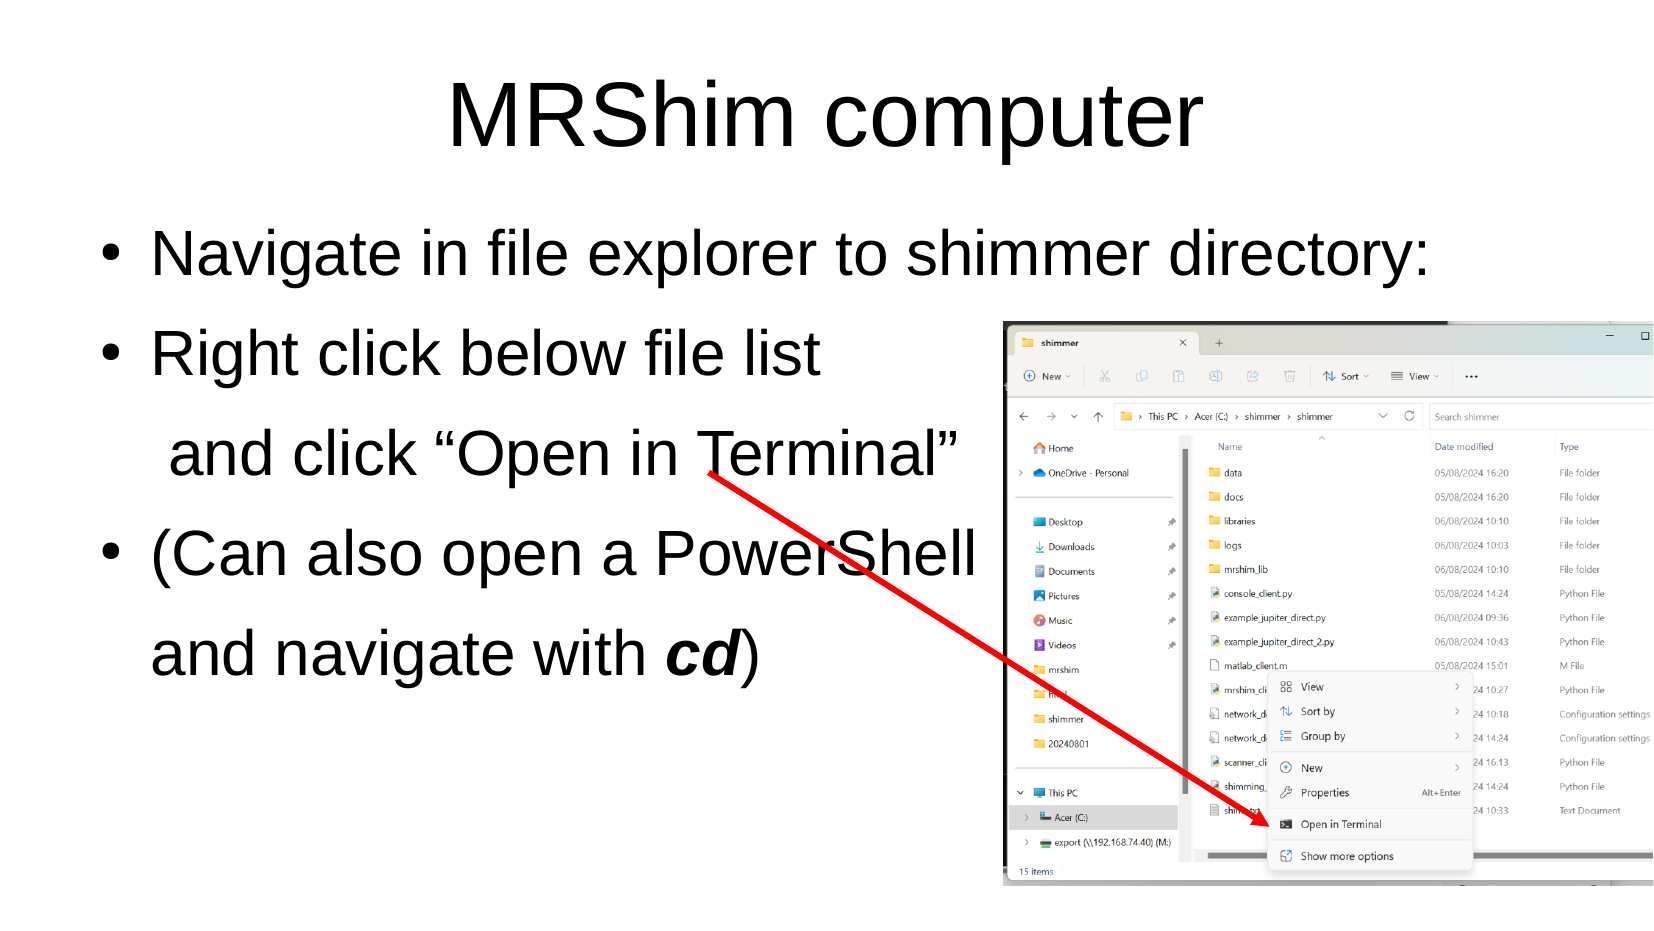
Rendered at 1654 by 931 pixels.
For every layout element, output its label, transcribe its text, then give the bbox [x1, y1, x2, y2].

title MRShim computer [82, 37, 1571, 193]
list Navigate in file explorer to shimmer directory: Right click below file list and click “Open in Terminal” (Can also open a PowerShell and navigate with cd) [82, 217, 1447, 709]
picture [1003, 321, 1654, 886]
